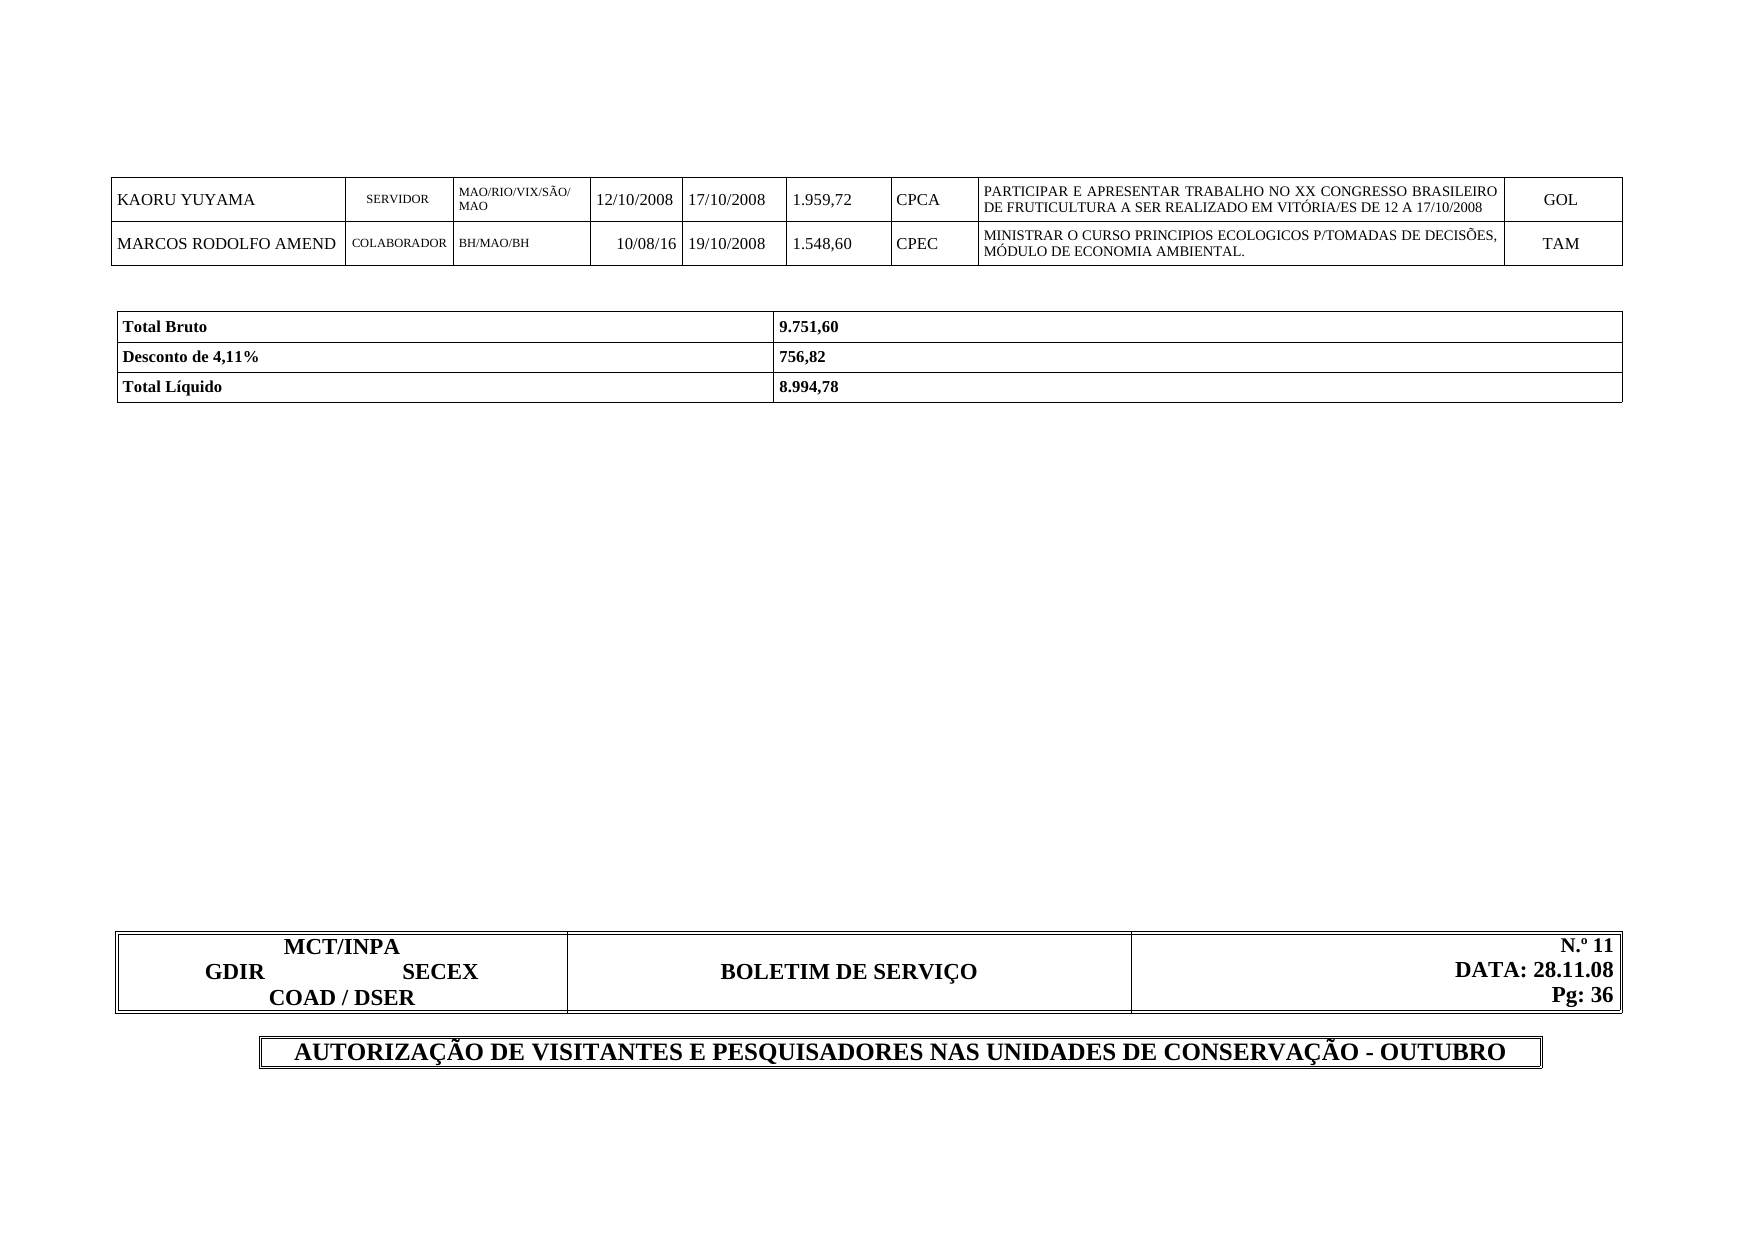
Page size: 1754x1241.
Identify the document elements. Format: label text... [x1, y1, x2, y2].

table_cell 19/10/2008 [683, 222, 786, 265]
table_header Total Bruto [118, 312, 773, 342]
table_header GOL [1505, 178, 1622, 221]
table_cell 08/10/16 [591, 222, 682, 265]
table_cell MARCOS RODOLFO AMEND [112, 222, 345, 265]
table_cell BH/MAO/BH [454, 222, 590, 265]
table_cell COLABORADOR [346, 222, 453, 265]
table_header 1.959,72 [787, 178, 891, 221]
table_cell 756,82 [774, 343, 1622, 372]
table_header CPCA [892, 178, 978, 221]
table_cell 1.548,60 [787, 222, 891, 265]
table_header AUTORIZAÇÃO DE VISITANTES E PESQUISADORES NAS UNIDADES DE CONSERVAÇÃO - outubro [262, 1039, 1540, 1066]
table_header BOLETIM DE SERVIÇO [568, 935, 1131, 1010]
table_header MCT/INPA GDIR SECEX COAD / DSER [119, 935, 567, 1010]
table_header 17/10/2008 [683, 178, 786, 221]
table_header SERVIDOR [346, 178, 453, 221]
table_header N.º 11 DATA: 28.11.08 Pg: 36 [1132, 935, 1620, 1010]
table_header PARTICIPAR E APRESENTAR TRABALHO NO XX CONGRESSO BRASILEIRO DE FRUTICULTURA A SER REALIZADO EM VITÓRIA/ES DE 12 A 17/10/2008 [979, 178, 1504, 221]
table_cell TAM [1505, 222, 1622, 265]
table_header KAORU YUYAMA [112, 178, 345, 221]
table_cell MINISTRAR O CURSO PRINCIPIOS ECOLOGICOS P/TOMADAS DE DECISÕES, MÓDULO DE ECONOMIA AMBIENTAL. [979, 222, 1504, 265]
table_cell Total Líquido [118, 373, 773, 402]
table_header 9.751,60 [774, 312, 1622, 342]
table_cell CPEC [892, 222, 978, 265]
table_header MAO/RIO/VIX/SÃO/MAO [454, 178, 590, 221]
table_cell Desconto de 4,11% [118, 343, 773, 372]
table_cell 8.994,78 [774, 373, 1622, 402]
table_header 12/10/2008 [591, 178, 682, 221]
